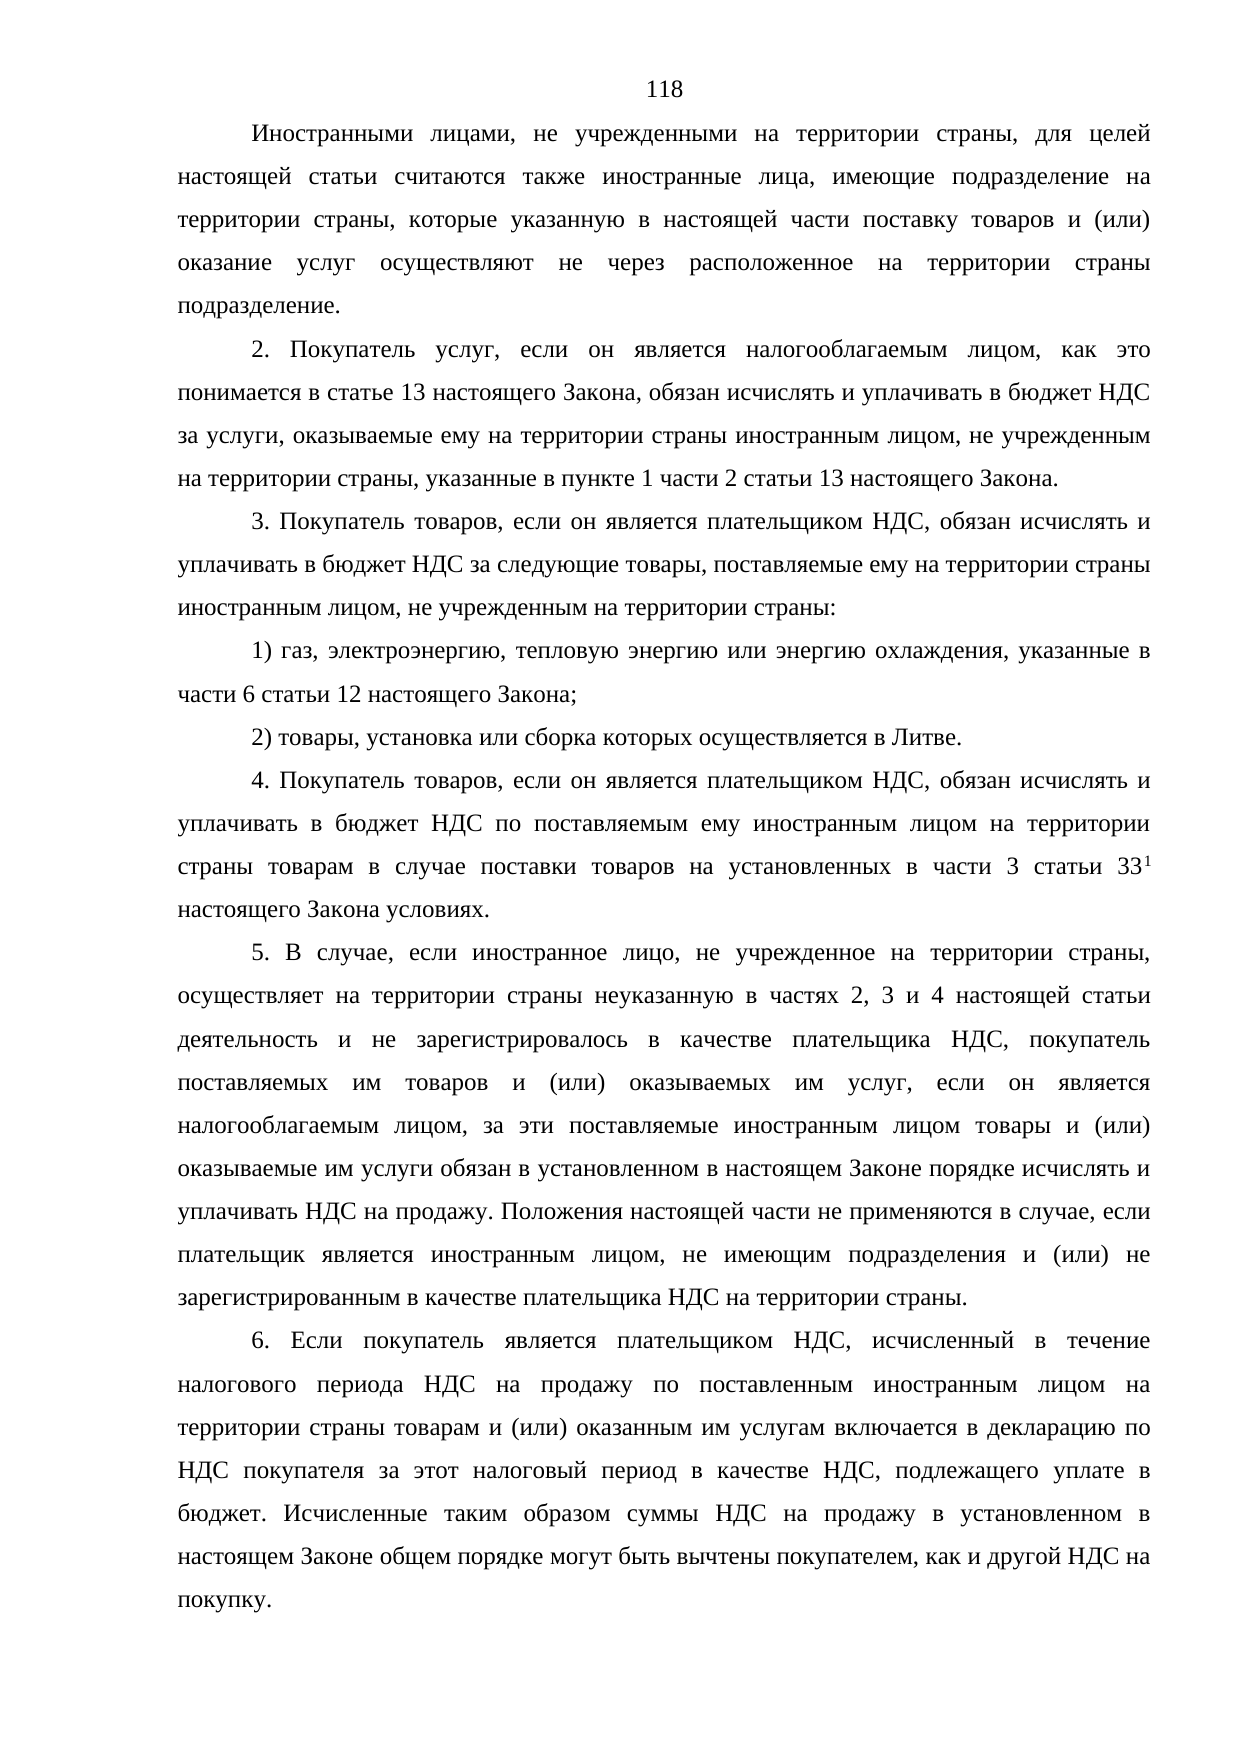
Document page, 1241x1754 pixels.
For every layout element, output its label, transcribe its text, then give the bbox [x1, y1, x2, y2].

text 2) товары, установка или сборка которых осуществляется в Литве. [177, 722, 1152, 751]
text 6. Если покупатель является плательщиком НДС, исчисленный в течение налогового периода НДС на продажу по поставленным иностранным лицом на территории страны товарам и (или) оказанным им услугам включается в декларацию по НДС покупателя за этот налоговый период в качестве НДС, подлежащего уплате в бюджет. Исчисленные таким образом суммы НДС на продажу в установленном в настоящем Законе общем порядке могут быть вычтены покупателем, как и другой НДС на покупку. [177, 1326, 1152, 1613]
text 2. Покупатель услуг, если он является налогооблагаемым лицом, как это понимается в статье 13 настоящего Закона, обязан исчислять и уплачивать в бюджет НДС за услуги, оказываемые ему на территории страны иностранным лицом, не учрежденным на территории страны, указанные в пункте 1 части 2 статьи 13 настоящего Закона. [177, 334, 1152, 492]
text 1) газ, электроэнергию, тепловую энергию или энергию охлаждения, указанные в части 6 статьи 12 настоящего Закона; [177, 636, 1152, 707]
text 4. Покупатель товаров, если он является плательщиком НДС, обязан исчислять и уплачивать в бюджет НДС по поставляемым ему иностранным лицом на территории страны товарам в случае поставки товаров на установленных в части 3 статьи 331 настоящего Закона условиях. [177, 765, 1152, 923]
text 3. Покупатель товаров, если он является плательщиком НДС, обязан исчислять и уплачивать в бюджет НДС за следующие товары, поставляемые ему на территории страны иностранным лицом, не учрежденным на территории страны: [177, 506, 1152, 621]
text Иностранными лицами, не учрежденными на территории страны, для целей настоящей статьи считаются также иностранные лица, имеющие подразделение на территории страны, которые указанную в настоящей части поставку товаров и (или) оказание услуг осуществляют не через расположенное на территории страны подразделение. [177, 118, 1152, 319]
text 5. В случае, если иностранное лицо, не учрежденное на территории страны, осуществляет на территории страны неуказанную в частях 2, 3 и 4 настоящей статьи деятельность и не зарегистрировалось в качестве плательщика НДС, покупатель поставляемых им товаров и (или) оказываемых им услуг, если он является налогооблагаемым лицом, за эти поставляемые иностранным лицом товары и (или) оказываемые им услуги обязан в установленном в настоящем Законе порядке исчислять и уплачивать НДС на продажу. Положения настоящей части не применяются в случае, если плательщик является иностранным лицом, не имеющим подразделения и (или) не зарегистрированным в качестве плательщика НДС на территории страны. [177, 937, 1152, 1311]
